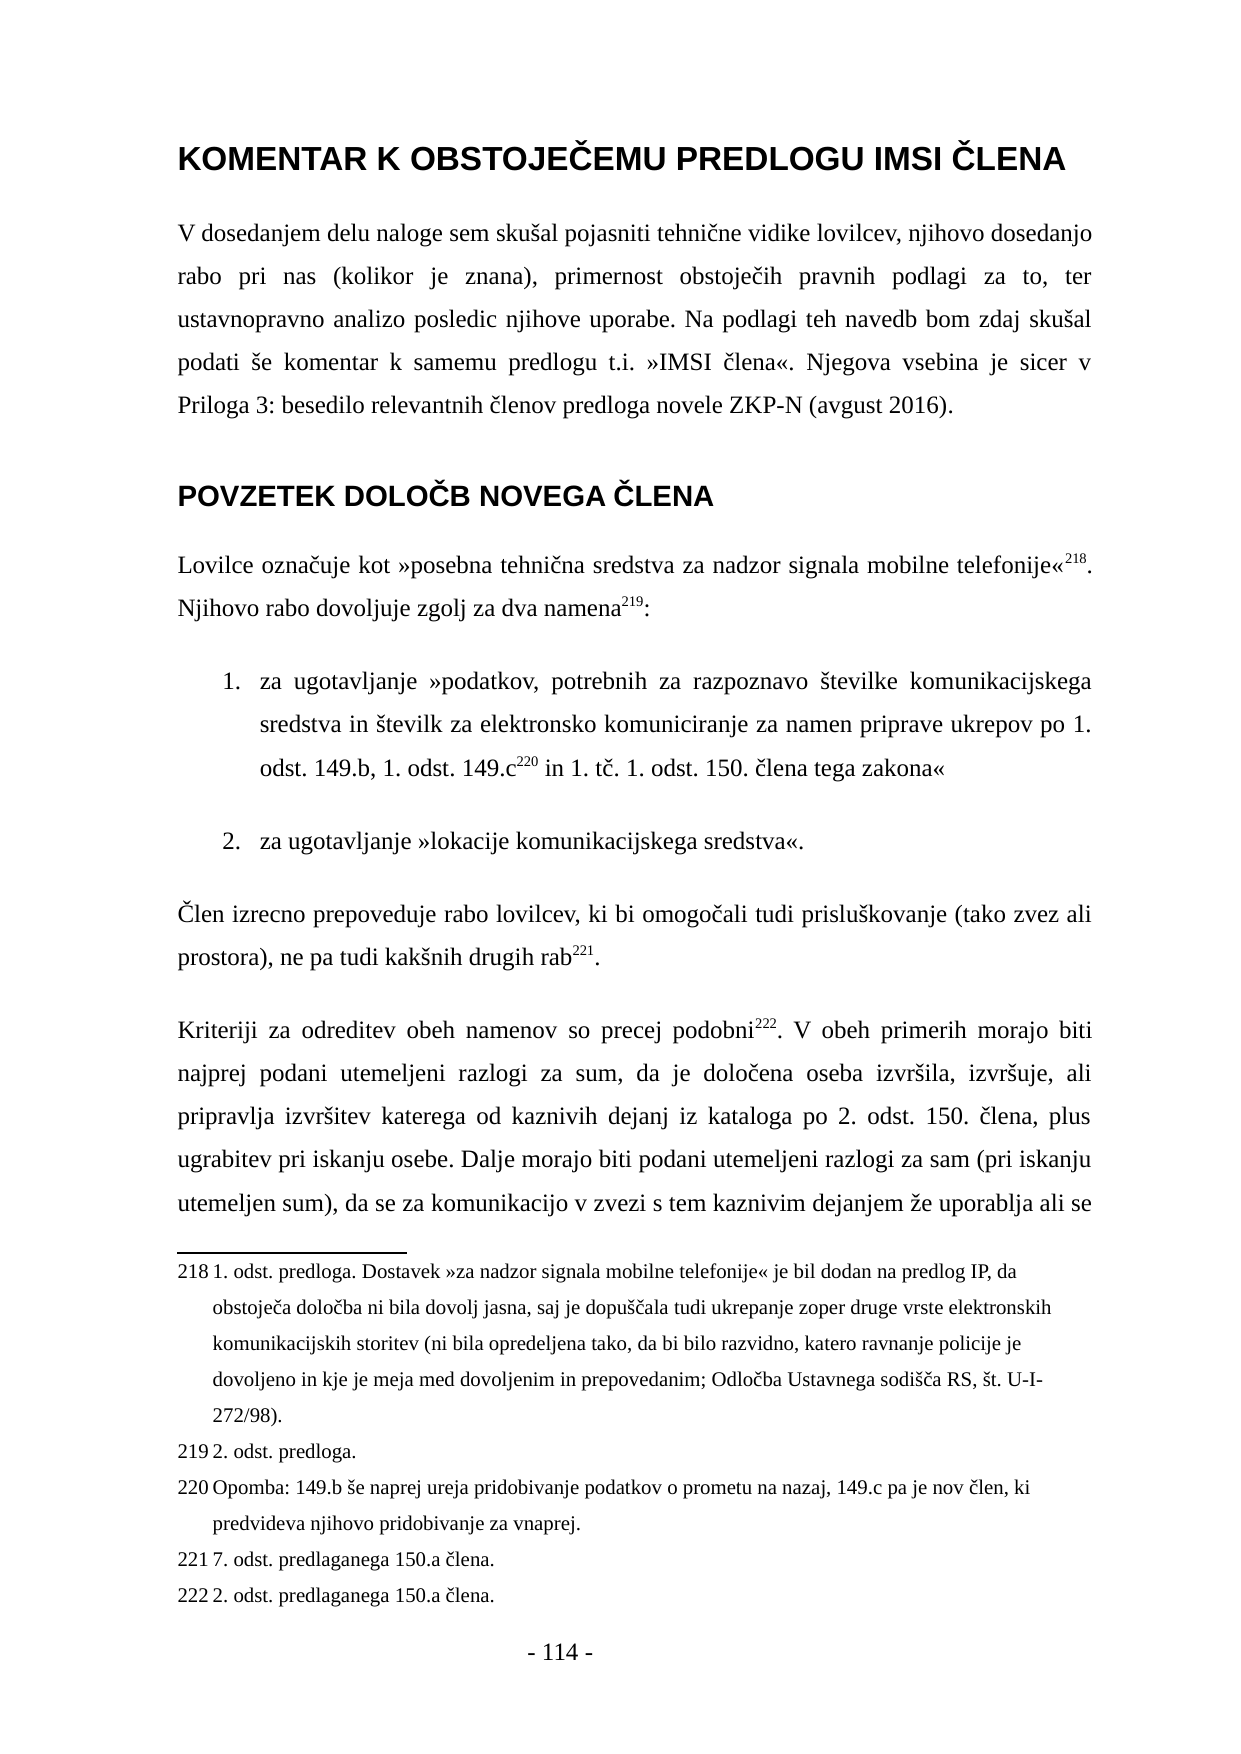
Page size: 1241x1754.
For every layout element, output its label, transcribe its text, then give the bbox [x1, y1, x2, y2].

text 1. odst. predloga. Dostavek »za nadzor signala mobilne telefonije« je bil dodan na predlog IP, da obstoječa določba ni bila dovolj jasna, saj je dopuščala tudi ukrepanje zoper druge vrste elektronskih komunikacijskih storitev (ni bila opredeljena tako, da bi bilo razvidno, katero ravnanje policije je dovoljeno in kje je meja med dovoljenim in prepovedanim; Odločba Ustavnega sodišča RS, št. U-I-272/98). [177, 1259, 1093, 1427]
text Člen izrecno prepoveduje rabo lovilcev, ki bi omogočali tudi prisluškovanje (tako zvez ali prostora), ne pa tudi kakšnih drugih rab. [177, 899, 1093, 971]
subtitle KOMENTAR K OBSTOJEČEMU PREDLOGU IMSI ČLENA [177, 139, 1093, 178]
text 7. odst. predlaganega 150.a člena. [177, 1547, 1093, 1571]
text Kriteriji za odreditev obeh namenov so precej podobni. V obeh primerih morajo biti najprej podani utemeljeni razlogi za sum, da je določena oseba izvršila, izvršuje, ali pripravlja izvršitev katerega od kaznivih dejanj iz kataloga po 2. odst. 150. člena, plus ugrabitev pri iskanju osebe. Dalje morajo biti podani utemeljeni razlogi za sam (pri iskanju utemeljen sum), da se za komunikacijo v zvezi s tem kaznivim dejanjem že uporablja ali se [177, 1015, 1093, 1216]
text V dosedanjem delu naloge sem skušal pojasniti tehnične vidike lovilcev, njihovo dosedanjo rabo pri nas (kolikor je znana), primernost obstoječih pravnih podlagi za to, ter ustavnopravno analizo posledic njihove uporabe. Na podlagi teh navedb bom zdaj skušal podati še komentar k samemu predlogu t.i. »IMSI člena«. Njegova vsebina je sicer v Priloga 3: besedilo relevantnih členov predloga novele ZKP-N (avgust 2016). [177, 218, 1093, 419]
text 2. odst. predloga. [177, 1439, 1093, 1463]
list za ugotavljanje »lokacije komunikacijskega sredstva«. [222, 826, 1093, 854]
text 2. odst. predlaganega 150.a člena. [177, 1583, 1093, 1607]
subtitle Povzetek določb novega člena [177, 478, 1093, 512]
list za ugotavljanje »podatkov, potrebnih za razpoznavo številke komunikacijskega sredstva in številk za elektronsko komuniciranje za namen priprave ukrepov po 1. odst. 149.b, 1. odst. 149.c in 1. tč. 1. odst. 150. člena tega zakona« [222, 666, 1093, 781]
list Opomba: 149.b še naprej ureja pridobivanje podatkov o prometu na nazaj, 149.c pa je nov člen, ki predvideva njihovo pridobivanje za vnaprej. [177, 1475, 1093, 1535]
text Lovilce označuje kot »posebna tehnična sredstva za nadzor signala mobilne telefonije«. Njihovo rabo dovoljuje zgolj za dva namena: [177, 550, 1093, 622]
